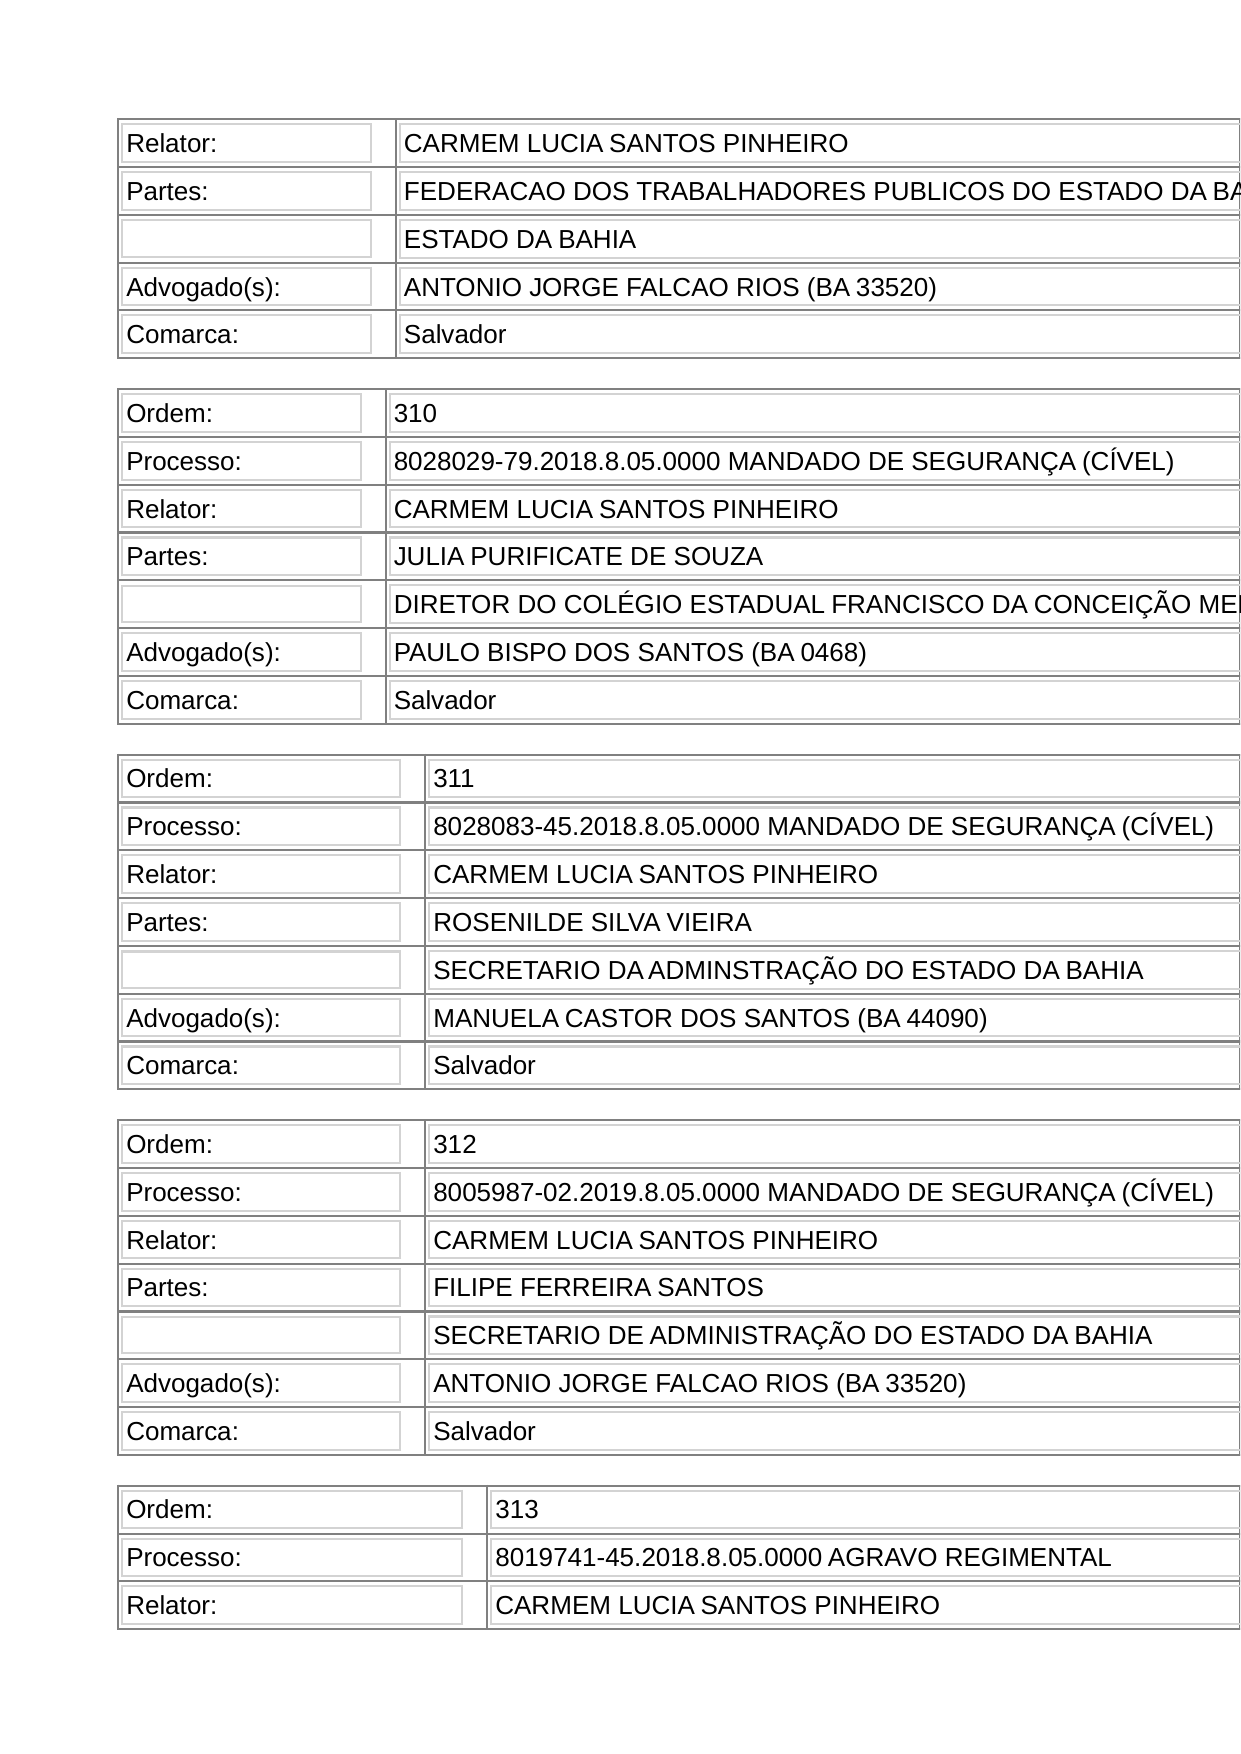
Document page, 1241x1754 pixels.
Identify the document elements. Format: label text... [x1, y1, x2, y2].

table_cell Advogado(s): [119, 995, 424, 1040]
table_cell CARMEM LUCIA SANTOS PINHEIRO [426, 1217, 1239, 1262]
table_cell Relator: [119, 486, 385, 531]
table_cell CARMEM LUCIA SANTOS PINHEIRO [387, 486, 1239, 531]
table_header Ordem: [119, 1121, 424, 1167]
table_cell Advogado(s): [119, 264, 395, 309]
table_header 312 [426, 1121, 1239, 1167]
table_cell Relator: [119, 1582, 486, 1628]
table_cell [119, 581, 385, 627]
table_cell Comarca: [119, 1043, 424, 1088]
table_cell Partes: [119, 168, 395, 214]
table_cell Salvador [387, 677, 1239, 723]
table_header 311 [426, 756, 1239, 801]
table_cell Comarca: [119, 311, 395, 357]
table_cell Processo: [119, 1535, 486, 1580]
table_cell [119, 1313, 424, 1358]
table_cell FILIPE FERREIRA SANTOS [426, 1265, 1239, 1310]
table_cell CARMEM LUCIA SANTOS PINHEIRO [426, 851, 1239, 897]
table_header Ordem: [119, 390, 385, 436]
table_cell [119, 216, 395, 262]
table_cell Partes: [119, 534, 385, 579]
table_cell Partes: [119, 1265, 424, 1310]
table_cell JULIA PURIFICATE DE SOUZA [387, 534, 1239, 579]
table_cell Salvador [397, 311, 1239, 357]
table_cell DIRETOR DO COLÉGIO ESTADUAL FRANCISCO DA CONCEIÇÃO MENEZES [387, 581, 1239, 627]
table_cell Salvador [426, 1408, 1239, 1454]
table_cell 8028029-79.2018.8.05.0000 MANDADO DE SEGURANÇA (CÍVEL) [387, 438, 1239, 484]
table_cell Processo: [119, 438, 385, 484]
table_header Ordem: [119, 756, 424, 801]
table_cell 8019741-45.2018.8.05.0000 AGRAVO REGIMENTAL [488, 1535, 1239, 1580]
table_cell ESTADO DA BAHIA [397, 216, 1239, 262]
table_cell ANTONIO JORGE FALCAO RIOS (BA 33520) [426, 1360, 1239, 1406]
table_cell CARMEM LUCIA SANTOS PINHEIRO [488, 1582, 1239, 1628]
table_cell Processo: [119, 1169, 424, 1215]
table_cell 8005987-02.2019.8.05.0000 MANDADO DE SEGURANÇA (CÍVEL) [426, 1169, 1239, 1215]
table_cell [119, 947, 424, 993]
table_cell MANUELA CASTOR DOS SANTOS (BA 44090) [426, 995, 1239, 1040]
table_cell SECRETARIO DA ADMINSTRAÇÃO DO ESTADO DA BAHIA [426, 947, 1239, 993]
table_cell DIRETOR DO COLÉGIO ESTADUAL FRANCISCO DA CONCEIÇÃO MENEZES [391, 586, 1239, 622]
table_cell 8028083-45.2018.8.05.0000 MANDADO DE SEGURANÇA (CÍVEL) [426, 804, 1239, 849]
table_cell Comarca: [119, 1408, 424, 1454]
table_cell Relator: [119, 1217, 424, 1262]
table_cell Advogado(s): [119, 629, 385, 675]
table_cell Comarca: [119, 677, 385, 723]
table_header Ordem: [119, 1487, 486, 1532]
table_cell FEDERACAO DOS TRABALHADORES PUBLICOS DO ESTADO DA BAHIA [401, 173, 1239, 209]
table_cell Salvador [426, 1043, 1239, 1088]
table_cell Processo: [119, 804, 424, 849]
table_cell Advogado(s): [119, 1360, 424, 1406]
table_cell CARMEM LUCIA SANTOS PINHEIRO [397, 120, 1239, 166]
table_cell Relator: [119, 851, 424, 897]
table_cell ANTONIO JORGE FALCAO RIOS (BA 33520) [397, 264, 1239, 309]
table_cell FEDERACAO DOS TRABALHADORES PUBLICOS DO ESTADO DA BAHIA [397, 168, 1239, 214]
table_cell Relator: [119, 120, 395, 166]
table_cell ROSENILDE SILVA VIEIRA [426, 899, 1239, 945]
table_cell SECRETARIO DE ADMINISTRAÇÃO DO ESTADO DA BAHIA [426, 1313, 1239, 1358]
table_header 310 [387, 390, 1239, 436]
table_header 313 [488, 1487, 1239, 1532]
table_cell PAULO BISPO DOS SANTOS (BA 0468) [387, 629, 1239, 675]
table_cell Partes: [119, 899, 424, 945]
